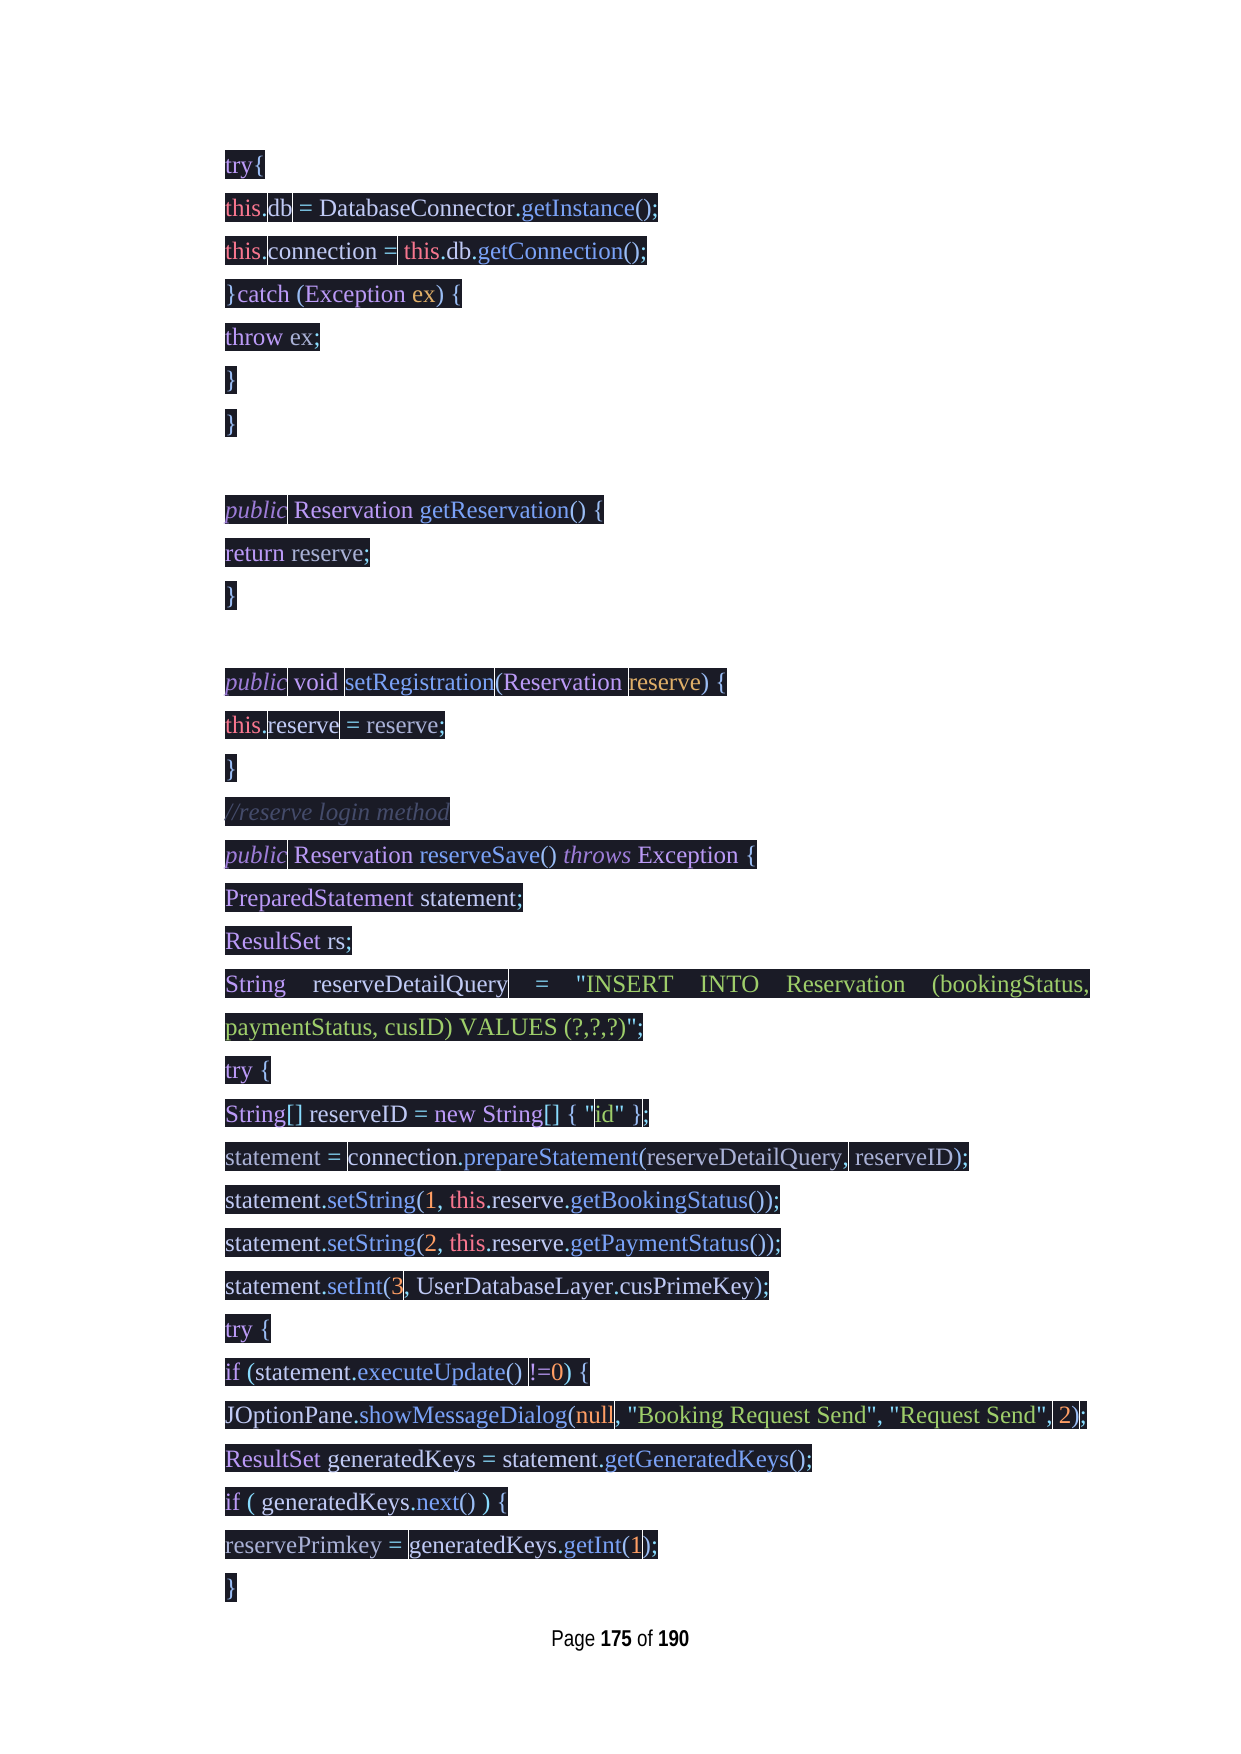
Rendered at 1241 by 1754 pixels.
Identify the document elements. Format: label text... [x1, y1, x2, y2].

text this.reserve = reserve; [225, 711, 1090, 739]
text public Reservation getReservation() { [225, 495, 1090, 524]
text JOptionPane.showMessageDialog(null, "Booking Request Send", "Request Send", 2); [225, 1401, 1090, 1429]
text return reserve; [225, 538, 1090, 567]
text } [225, 754, 1090, 782]
text ResultSet rs; [225, 926, 1090, 955]
text statement = connection.prepareStatement(reserveDetailQuery, reserveID); [225, 1142, 1090, 1171]
text public void setRegistration(Reservation reserve) { [225, 667, 1090, 696]
text } [225, 366, 1090, 394]
text public Reservation reserveSave() throws Exception { [225, 840, 1090, 869]
text }catch (Exception ex) { [225, 279, 1090, 308]
text try{ [225, 150, 1090, 179]
text this.connection = this.db.getConnection(); [225, 236, 1090, 265]
text statement.setString(2, this.reserve.getPaymentStatus()); [225, 1228, 1090, 1257]
text reservePrimkey = generatedKeys.getInt(1); [225, 1530, 1090, 1559]
text this.db = DatabaseConnector.getInstance(); [225, 193, 1090, 222]
text statement.setInt(3, UserDatabaseLayer.cusPrimeKey); [225, 1271, 1090, 1300]
text String reserveDetailQuery = "INSERT INTO Reservation (bookingStatus, paymentStatus, cusID) VALUES (?,?,?)"; [225, 969, 1090, 1041]
text throw ex; [225, 322, 1090, 351]
text PreparedStatement statement; [225, 883, 1090, 912]
text if (statement.executeUpdate() !=0) { [225, 1357, 1090, 1386]
text try { [225, 1056, 1090, 1084]
text statement.setString(1, this.reserve.getBookingStatus()); [225, 1185, 1090, 1214]
text String[] reserveID = new String[] { "id" }; [225, 1099, 1090, 1127]
text } [225, 409, 1090, 437]
text try { [225, 1314, 1090, 1343]
text ResultSet generatedKeys = statement.getGeneratedKeys(); [225, 1444, 1090, 1472]
text } [225, 1573, 1090, 1602]
text } [225, 581, 1090, 610]
text //reserve login method [225, 797, 1090, 826]
text if ( generatedKeys.next() ) { [225, 1487, 1090, 1516]
